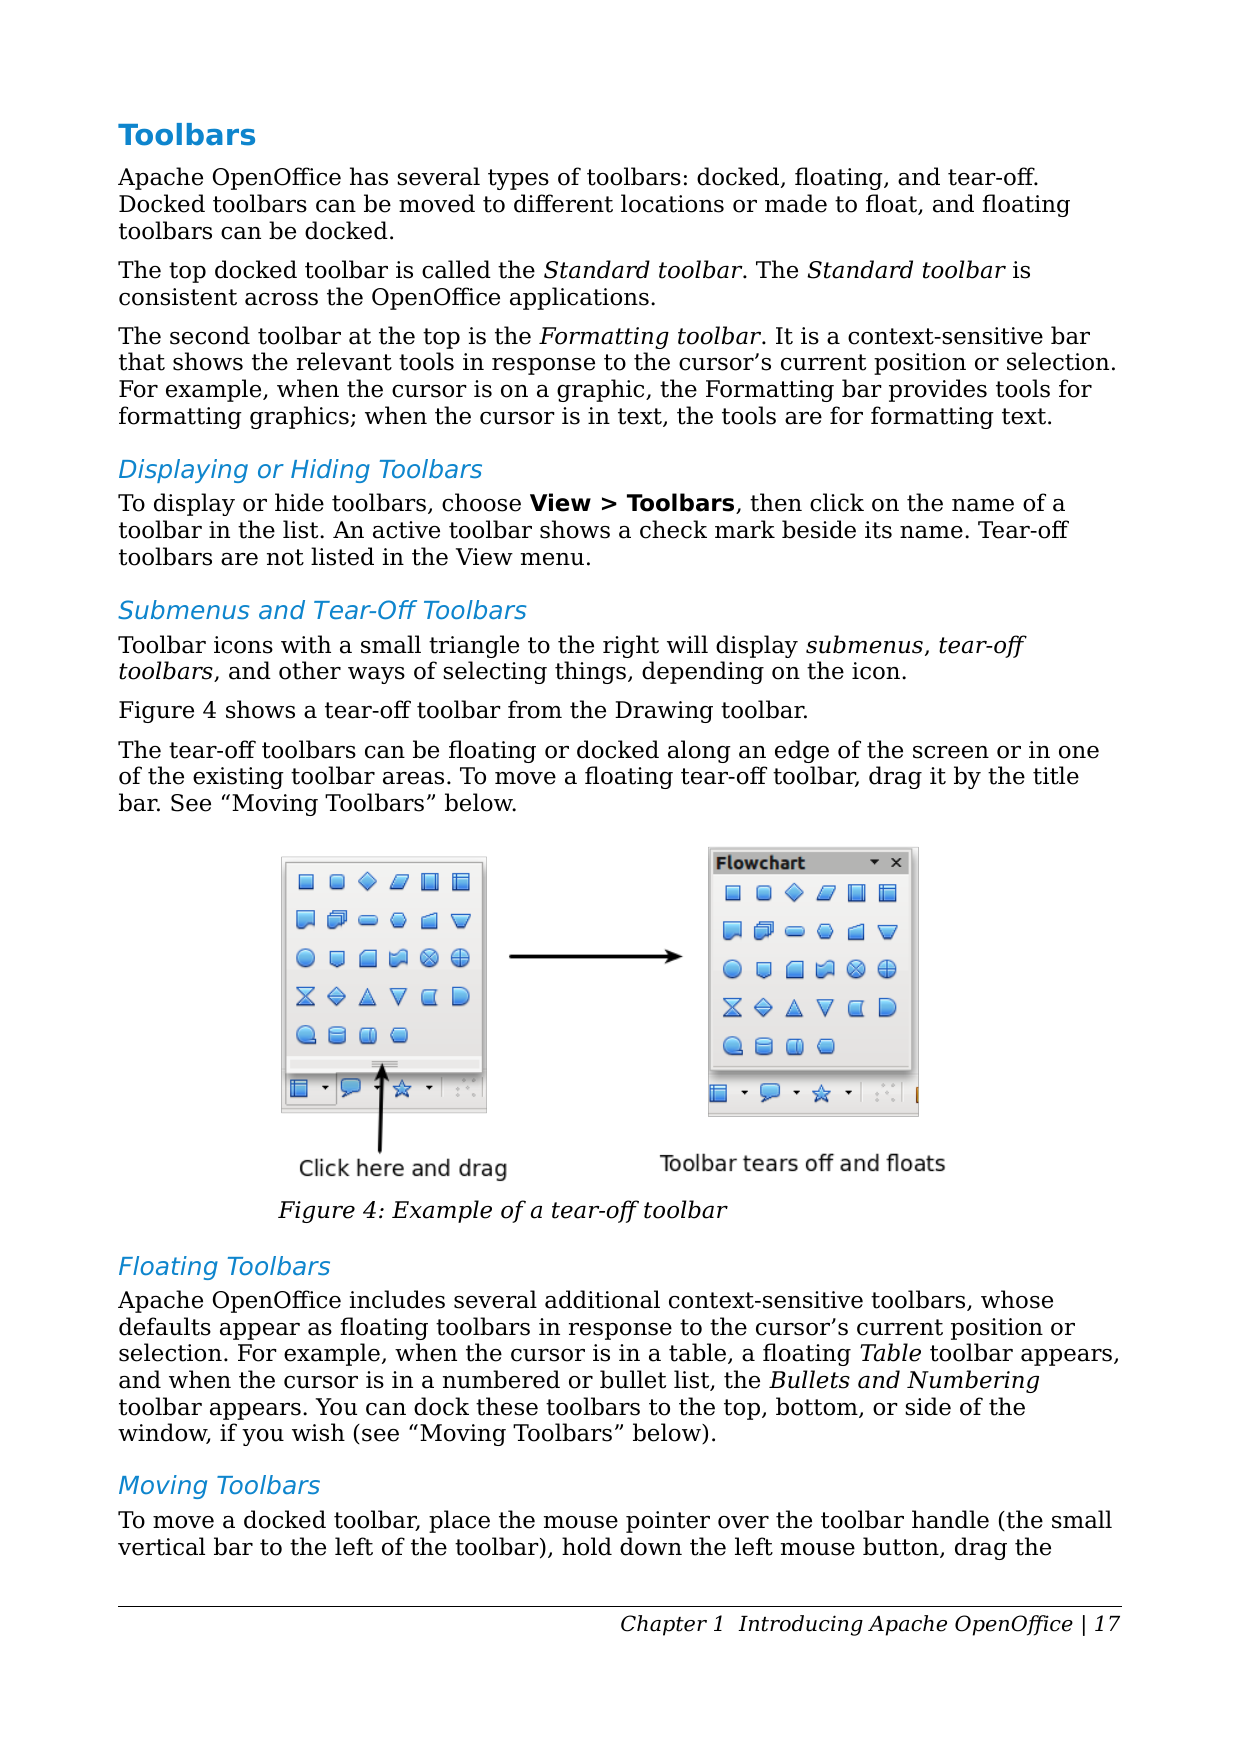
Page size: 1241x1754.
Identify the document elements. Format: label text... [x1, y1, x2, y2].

text To display or hide toolbars, choose View > Toolbars, then click on the name of a toolbar in the list. An active toolbar shows a check mark beside its name. Tear-off toolbars are not listed in the View menu. [118, 491, 1122, 571]
text Apache OpenOffice includes several additional context-sensitive toolbars, whose defaults appear as floating toolbars in response to the cursor’s current position or selection. For example, when the cursor is in a table, a floating Table toolbar appears, and when the cursor is in a numbered or bullet list, the Bullets and Numbering toolbar appears. You can dock these toolbars to the top, bottom, or side of the window, if you wish (see “Moving Toolbars” below). [118, 1287, 1122, 1447]
text The top docked toolbar is called the Standard toolbar. The Standard toolbar is consistent across the OpenOffice applications. [118, 257, 1122, 310]
text The tear-off toolbars can be floating or docked along an edge of the screen or in one of the existing toolbar areas. To move a floating tear-off toolbar, drag it by the title bar. See “Moving Toolbars” below. [118, 737, 1122, 817]
text The second toolbar at the top is the Formatting toolbar. It is a context-sensitive bar that shows the relevant tools in response to the cursor’s current position or selection. For example, when the cursor is on a graphic, the Formatting bar provides tools for formatting graphics; when the cursor is in text, the tools are for formatting text. [118, 323, 1122, 429]
subtitle Displaying or Hiding Toolbars [118, 455, 1122, 484]
subtitle Toolbars [118, 118, 1122, 152]
text Toolbar icons with a small triangle to the right will display submenus, tear-off toolbars, and other ways of selecting things, depending on the icon. [118, 632, 1122, 685]
text Apache OpenOffice has several types of toolbars: docked, floating, and tear-off. Docked toolbars can be moved to different locations or made to float, and floating toolbars can be docked. [118, 164, 1122, 244]
text Figure 4 shows a tear-off toolbar from the Drawing toolbar. [118, 698, 1122, 724]
subtitle Moving Toolbars [118, 1472, 1122, 1501]
subtitle Floating Toolbars [118, 1252, 1122, 1281]
text To move a docked toolbar, place the mouse pointer over the toolbar handle (the small vertical bar to the left of the toolbar), hold down the left mouse button, drag the [118, 1507, 1122, 1561]
picture [278, 841, 955, 1191]
subtitle Submenus and Tear-Off Toolbars [118, 596, 1122, 625]
text Figure 4: Example of a tear-off toolbar [278, 1197, 955, 1224]
